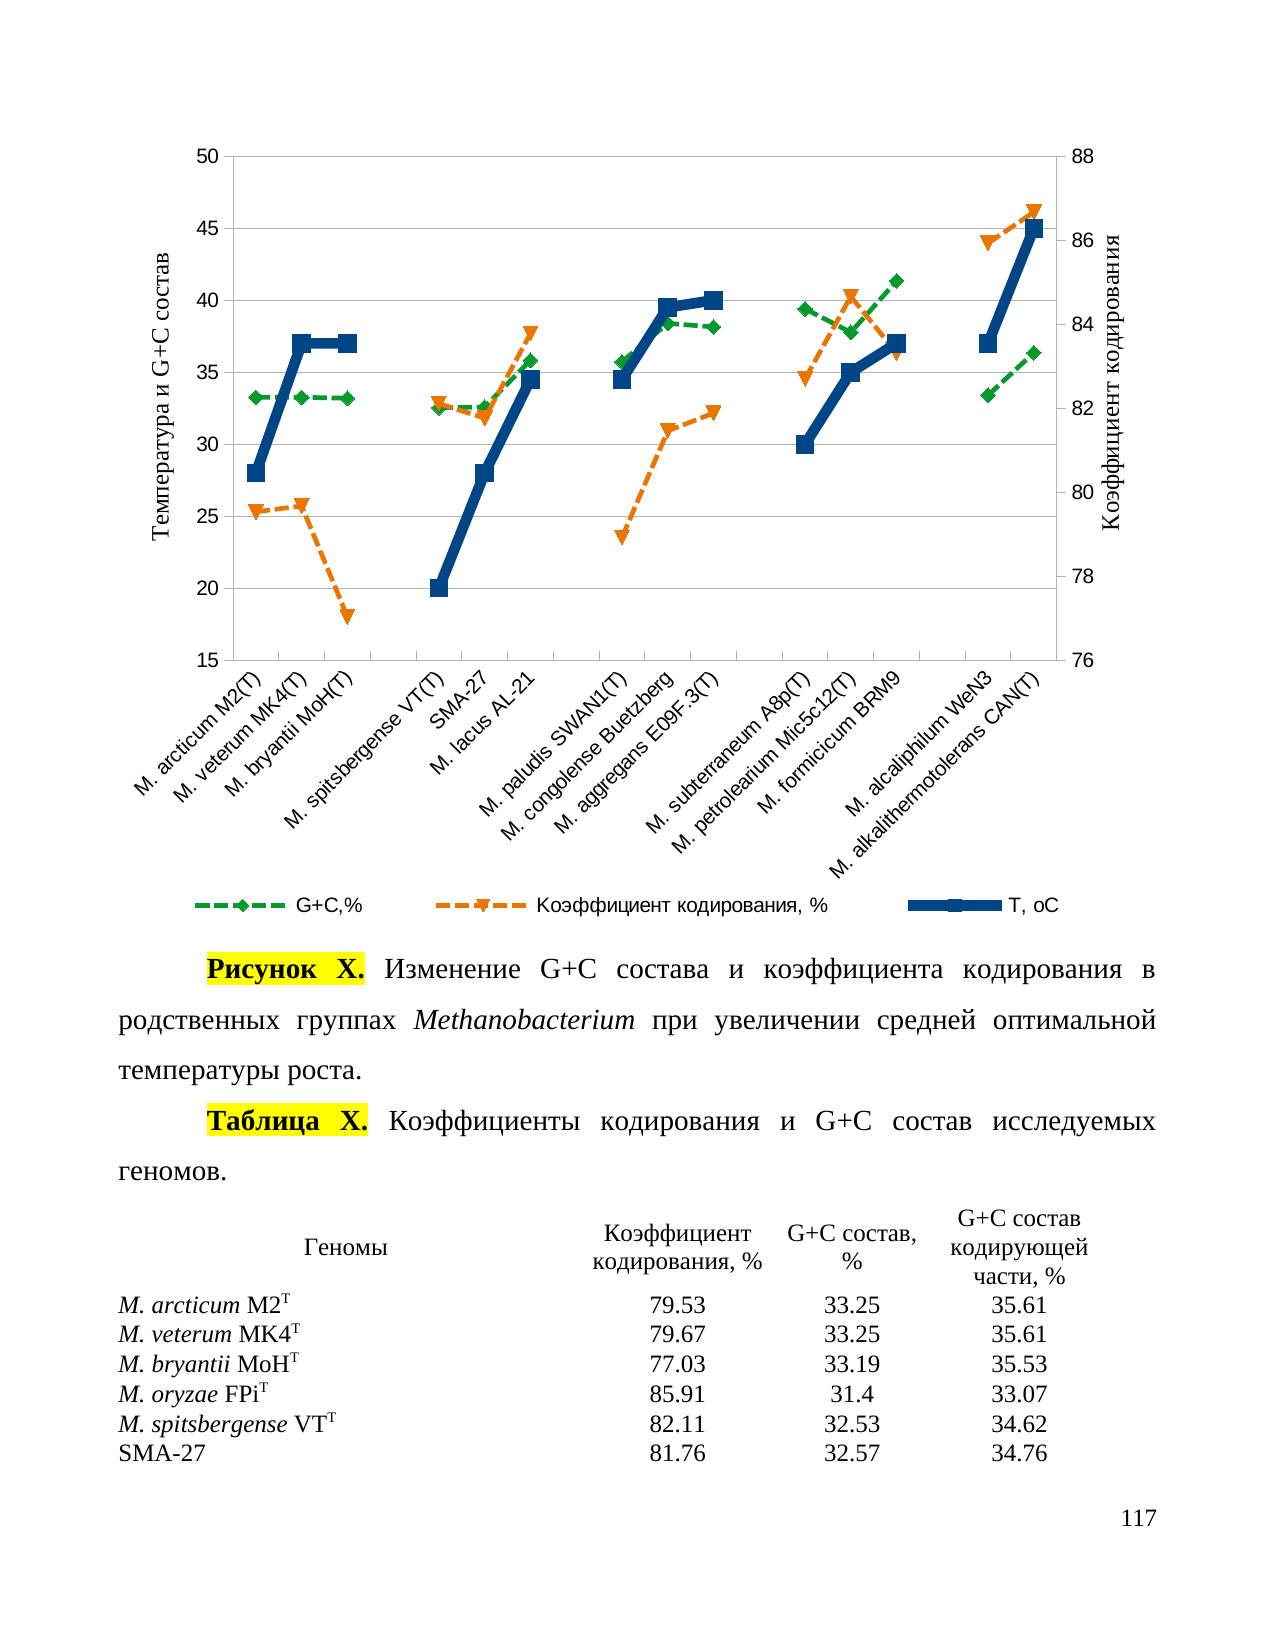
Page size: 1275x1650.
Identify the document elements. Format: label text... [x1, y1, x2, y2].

table_cell SMA-27 [118, 1438, 573, 1468]
table_cell 33,07 [922, 1379, 1117, 1408]
table_cell 35,61 [922, 1290, 1117, 1319]
table_cell 82,11 [573, 1408, 782, 1438]
table_cell M. oryzae FPiT [118, 1379, 573, 1408]
table_header G+C состав, % [782, 1203, 922, 1289]
table_cell 35,61 [922, 1319, 1117, 1349]
table_cell 34,76 [922, 1438, 1117, 1468]
table_cell M. veterum MK4T [118, 1319, 573, 1349]
text Рисунок Х. Изменение G+C состава и коэффициента кодирования в родственных группах Methanobacterium при увеличении средней оптимальной температуры роста. [118, 118, 1157, 1086]
table_cell 35,53 [922, 1349, 1117, 1378]
table_header G+C состав кодирующей части, % [922, 1203, 1117, 1289]
table_cell 81,76 [573, 1438, 782, 1468]
text Таблица Х. Коэффициенты кодирования и G+C состав исследуемых геномов. [118, 1103, 1157, 1186]
table_cell M. spitsbergense VTT [118, 1408, 573, 1438]
table_cell 79,67 [573, 1319, 782, 1349]
table_cell 85,91 [573, 1379, 782, 1408]
table_cell 79,53 [573, 1290, 782, 1319]
table_cell 33,25 [782, 1290, 922, 1319]
table_cell 33,25 [782, 1319, 922, 1349]
table_cell M. arcticum M2T [118, 1290, 573, 1319]
table_cell 34,62 [922, 1408, 1117, 1438]
table_cell 32,53 [782, 1408, 922, 1438]
table_cell 77,03 [573, 1349, 782, 1378]
table_cell 31,4 [782, 1379, 922, 1408]
table_cell M. bryantii MoHT [118, 1349, 573, 1378]
table_header Геномы [118, 1203, 573, 1289]
table_cell 33,19 [782, 1349, 922, 1378]
table_cell 32,57 [782, 1438, 922, 1468]
table_header Коэффициент кодирования, % [573, 1203, 782, 1289]
